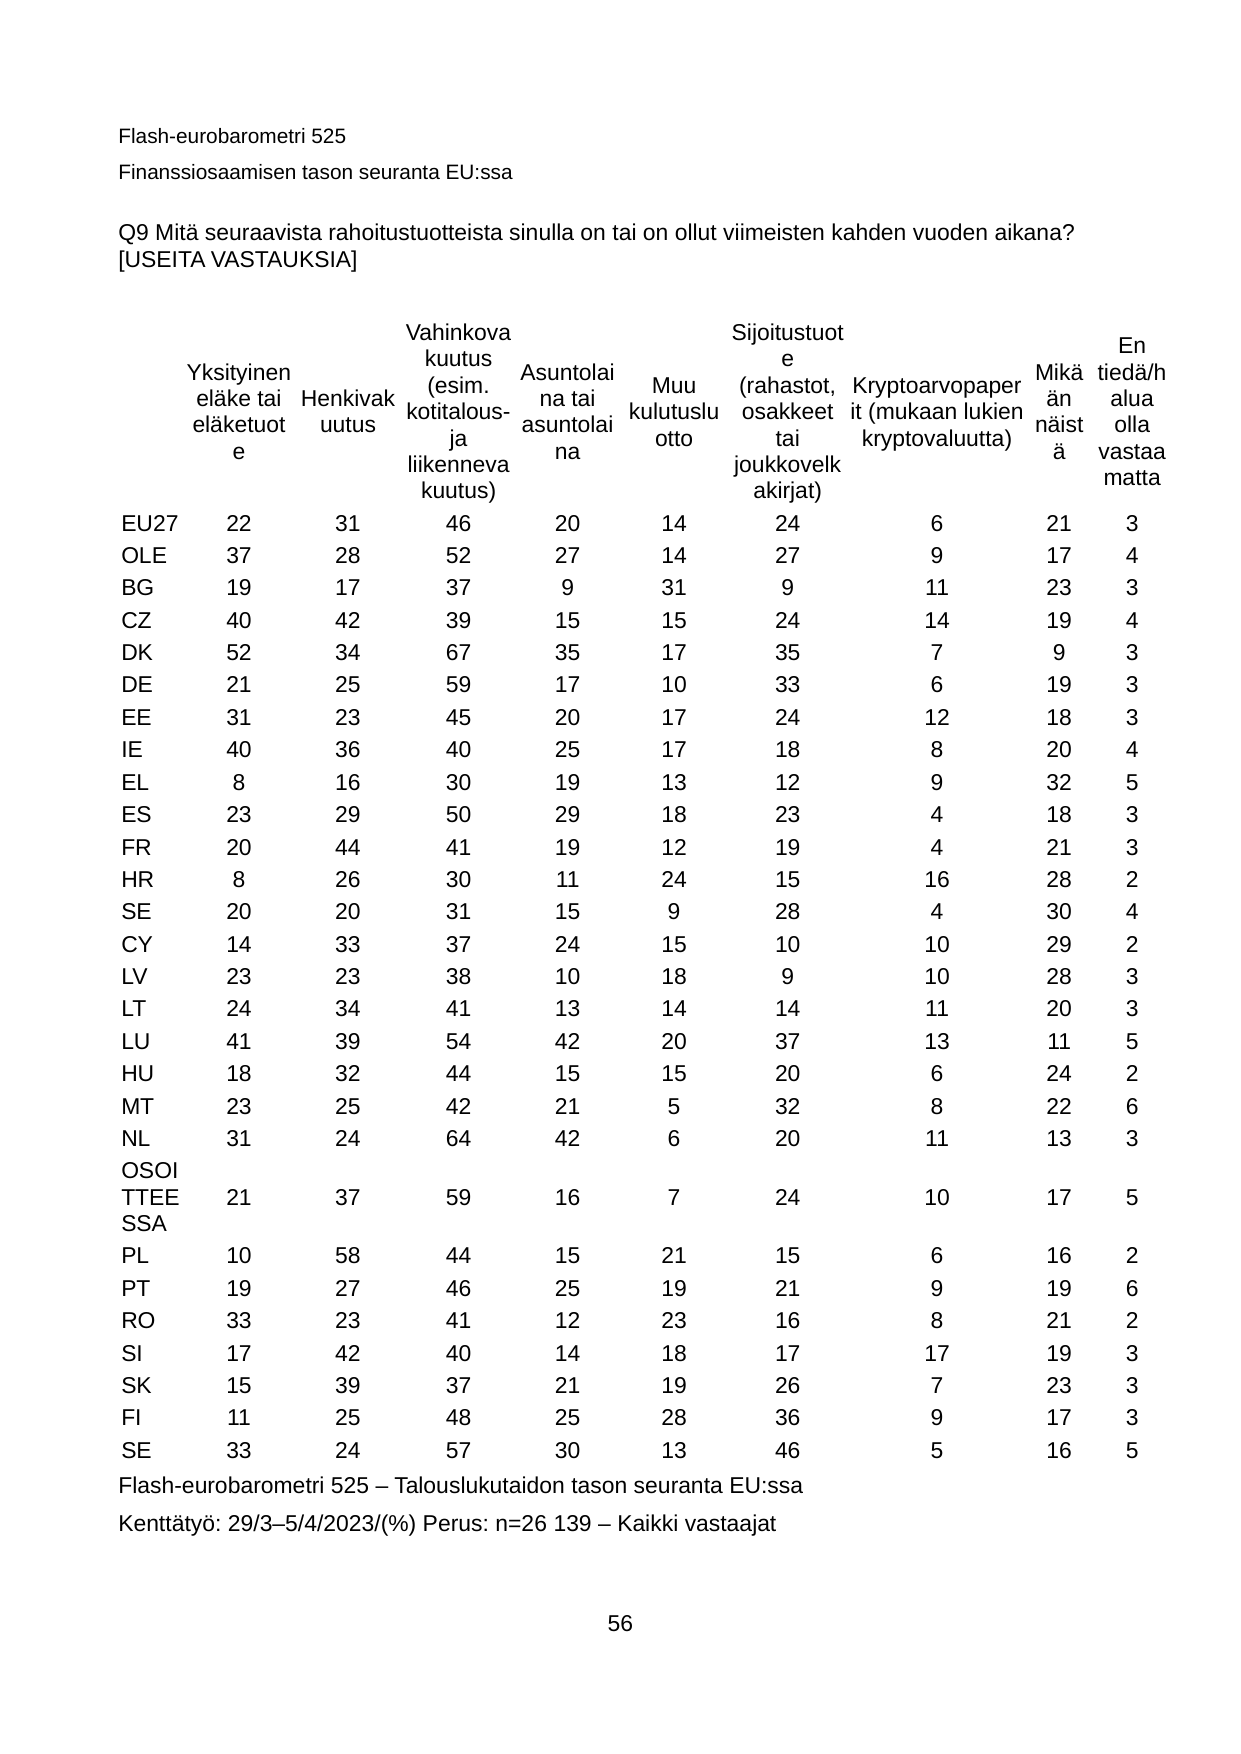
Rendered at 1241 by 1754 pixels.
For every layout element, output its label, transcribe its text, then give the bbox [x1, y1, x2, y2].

table_cell 21 [728, 1272, 847, 1304]
table_cell 3 [1091, 506, 1173, 539]
table_cell 5 [1091, 1025, 1173, 1057]
table_cell 45 [401, 701, 515, 733]
table_cell 18 [1027, 798, 1091, 830]
table_cell 3 [1091, 1369, 1173, 1401]
table_header Asuntolaina tai asuntolaina [515, 316, 619, 506]
table_cell 42 [294, 1336, 401, 1369]
table_cell 33 [728, 669, 847, 701]
table_cell SE [118, 895, 183, 928]
table_cell 7 [847, 636, 1027, 668]
table_cell DE [118, 669, 183, 701]
table_cell 15 [515, 895, 619, 928]
table_cell 39 [294, 1025, 401, 1057]
table_cell 17 [1027, 1401, 1091, 1434]
table_cell 24 [183, 993, 294, 1025]
table_cell 17 [620, 636, 728, 668]
table_cell 24 [728, 1154, 847, 1239]
table_cell 20 [183, 895, 294, 928]
table_cell 39 [294, 1369, 401, 1401]
table_cell 32 [1027, 766, 1091, 798]
table_cell 12 [847, 701, 1027, 733]
table_cell BG [118, 571, 183, 604]
table_cell IE [118, 733, 183, 766]
table_header Sijoitustuote (rahastot, osakkeet tai joukkovelkakirjat) [728, 316, 847, 506]
table_cell 6 [847, 1239, 1027, 1272]
table_cell 32 [294, 1057, 401, 1089]
table_cell 4 [847, 895, 1027, 928]
table_cell 21 [620, 1239, 728, 1272]
text Q9 Mitä seuraavista rahoitustuotteista sinulla on tai on ollut viimeisten kahden vuoden aikana? [USEITA VASTAUKSIA] [118, 219, 1122, 272]
table_cell 10 [515, 960, 619, 992]
table_cell 14 [620, 506, 728, 539]
table_cell 24 [515, 928, 619, 960]
table_cell 3 [1091, 571, 1173, 604]
table_cell 41 [183, 1025, 294, 1057]
table_header Yksityinen eläke tai eläketuote [183, 316, 294, 506]
table_cell EE [118, 701, 183, 733]
table_cell 28 [1027, 960, 1091, 992]
table_cell 54 [401, 1025, 515, 1057]
table_cell 29 [1027, 928, 1091, 960]
table_cell 4 [1091, 604, 1173, 636]
table_cell 11 [183, 1401, 294, 1434]
table_cell SI [118, 1336, 183, 1369]
table_cell 59 [401, 1154, 515, 1239]
table_cell 14 [728, 993, 847, 1025]
table_cell 33 [183, 1304, 294, 1336]
table_cell 37 [728, 1025, 847, 1057]
table_cell 23 [294, 701, 401, 733]
table_cell 38 [401, 960, 515, 992]
table_cell 9 [620, 895, 728, 928]
table_cell 2 [1091, 1304, 1173, 1336]
table_cell 14 [620, 993, 728, 1025]
table_cell 13 [620, 766, 728, 798]
table_cell LV [118, 960, 183, 992]
table_cell 19 [620, 1272, 728, 1304]
table_cell 16 [294, 766, 401, 798]
table_cell OSOITTEESSA [118, 1154, 183, 1239]
table_cell CY [118, 928, 183, 960]
table_cell 46 [728, 1434, 847, 1466]
table_cell 20 [728, 1122, 847, 1154]
table_cell 26 [294, 863, 401, 895]
table_cell CZ [118, 604, 183, 636]
table_cell 15 [620, 1057, 728, 1089]
table_cell 19 [183, 1272, 294, 1304]
table_cell 64 [401, 1122, 515, 1154]
table_cell 17 [620, 701, 728, 733]
table_cell 18 [1027, 701, 1091, 733]
table_cell 41 [401, 830, 515, 863]
table_cell 18 [728, 733, 847, 766]
table_cell 2 [1091, 928, 1173, 960]
table_cell 19 [1027, 1272, 1091, 1304]
table_cell 20 [1027, 993, 1091, 1025]
table_header En tiedä/halua olla vastaamatta [1091, 316, 1173, 506]
table_cell 12 [515, 1304, 619, 1336]
table_cell 6 [1091, 1090, 1173, 1122]
table_cell 21 [183, 1154, 294, 1239]
table_cell ES [118, 798, 183, 830]
table_cell 17 [847, 1336, 1027, 1369]
table_header Kryptoarvopaperit (mukaan lukien kryptovaluutta) [847, 316, 1027, 506]
table_cell 27 [294, 1272, 401, 1304]
table_cell 17 [728, 1336, 847, 1369]
table_cell 28 [1027, 863, 1091, 895]
table_cell 3 [1091, 798, 1173, 830]
table_cell 6 [847, 669, 1027, 701]
table_cell 3 [1091, 960, 1173, 992]
table_cell 9 [1027, 636, 1091, 668]
table_header Henkivakuutus [294, 316, 401, 506]
table_cell 3 [1091, 993, 1173, 1025]
table_cell 5 [847, 1434, 1027, 1466]
table_cell 37 [401, 571, 515, 604]
table_cell 23 [728, 798, 847, 830]
table_cell 16 [515, 1154, 619, 1239]
table_cell 8 [847, 1304, 1027, 1336]
table_cell 42 [515, 1122, 619, 1154]
table_cell 46 [401, 1272, 515, 1304]
table_cell 19 [183, 571, 294, 604]
table_cell 13 [620, 1434, 728, 1466]
table_cell 25 [294, 1401, 401, 1434]
table_cell 40 [401, 1336, 515, 1369]
table_cell HU [118, 1057, 183, 1089]
table_cell 24 [294, 1434, 401, 1466]
table_cell LU [118, 1025, 183, 1057]
table_cell 24 [728, 506, 847, 539]
table_cell 15 [515, 1057, 619, 1089]
table_cell 23 [183, 960, 294, 992]
table_cell 7 [847, 1369, 1027, 1401]
table_cell 44 [401, 1057, 515, 1089]
table_cell 4 [1091, 895, 1173, 928]
table_cell 58 [294, 1239, 401, 1272]
table_cell 22 [1027, 1090, 1091, 1122]
table_cell 34 [294, 993, 401, 1025]
table_cell 27 [515, 539, 619, 571]
table_cell 17 [515, 669, 619, 701]
table_cell 35 [728, 636, 847, 668]
text Kenttätyö: 29/3–5/4/2023/(%) Perus: n=26 139 – Kaikki vastaajat [118, 1510, 1122, 1537]
table_cell 16 [1027, 1434, 1091, 1466]
table_cell PL [118, 1239, 183, 1272]
table_cell 9 [847, 766, 1027, 798]
table_cell 22 [183, 506, 294, 539]
table_cell 3 [1091, 669, 1173, 701]
table_cell 31 [401, 895, 515, 928]
table_cell 6 [847, 1057, 1027, 1089]
table_cell 10 [847, 928, 1027, 960]
table_cell EU27 [118, 506, 183, 539]
table_cell 30 [401, 766, 515, 798]
table_cell 13 [847, 1025, 1027, 1057]
table_cell HR [118, 863, 183, 895]
table_cell 37 [294, 1154, 401, 1239]
table_cell 19 [515, 830, 619, 863]
table_cell 36 [728, 1401, 847, 1434]
table_cell 40 [401, 733, 515, 766]
table_cell 17 [1027, 1154, 1091, 1239]
table_cell 15 [515, 604, 619, 636]
table_cell 23 [183, 798, 294, 830]
table_cell 21 [1027, 506, 1091, 539]
table_cell 44 [294, 830, 401, 863]
table_cell 17 [183, 1336, 294, 1369]
table_cell 46 [401, 506, 515, 539]
table_cell 21 [515, 1369, 619, 1401]
table_cell 6 [1091, 1272, 1173, 1304]
table_cell 20 [183, 830, 294, 863]
table_cell 31 [294, 506, 401, 539]
table_cell 57 [401, 1434, 515, 1466]
table_cell 31 [620, 571, 728, 604]
table_cell 40 [183, 604, 294, 636]
table_cell 5 [1091, 1154, 1173, 1239]
table_cell 2 [1091, 1239, 1173, 1272]
table_cell 18 [183, 1057, 294, 1089]
table_cell 9 [847, 539, 1027, 571]
table_cell 31 [183, 701, 294, 733]
table_cell 24 [620, 863, 728, 895]
table_cell 17 [1027, 539, 1091, 571]
table_cell SE [118, 1434, 183, 1466]
table_cell 20 [515, 701, 619, 733]
table_cell 16 [728, 1304, 847, 1336]
table_header Vahinkovakuutus (esim. kotitalous- ja liikennevakuutus) [401, 316, 515, 506]
table_cell 10 [728, 928, 847, 960]
table_cell 23 [183, 1090, 294, 1122]
table_cell 50 [401, 798, 515, 830]
table_cell 23 [294, 960, 401, 992]
table_cell 15 [515, 1239, 619, 1272]
table_cell 28 [728, 895, 847, 928]
table_cell 35 [515, 636, 619, 668]
table_cell 3 [1091, 1336, 1173, 1369]
table_cell 42 [401, 1090, 515, 1122]
table_cell 21 [515, 1090, 619, 1122]
table_cell 25 [294, 1090, 401, 1122]
table_cell MT [118, 1090, 183, 1122]
table_cell 67 [401, 636, 515, 668]
table_cell 20 [294, 895, 401, 928]
table_cell 19 [1027, 604, 1091, 636]
table_cell SK [118, 1369, 183, 1401]
table_cell FI [118, 1401, 183, 1434]
table_cell 24 [1027, 1057, 1091, 1089]
table_cell 37 [401, 1369, 515, 1401]
table_cell 33 [294, 928, 401, 960]
table_header Muu kulutusluotto [620, 316, 728, 506]
table_cell 2 [1091, 1057, 1173, 1089]
table_header Mikään näistä [1027, 316, 1091, 506]
table_cell 15 [728, 863, 847, 895]
table_cell 37 [401, 928, 515, 960]
table_cell 59 [401, 669, 515, 701]
table_cell 17 [620, 733, 728, 766]
table_cell 40 [183, 733, 294, 766]
table_cell 3 [1091, 636, 1173, 668]
table_cell 3 [1091, 701, 1173, 733]
table_cell 20 [1027, 733, 1091, 766]
table_cell 8 [847, 1090, 1027, 1122]
table_cell 4 [1091, 733, 1173, 766]
table_cell 20 [515, 506, 619, 539]
table_cell 26 [728, 1369, 847, 1401]
table_cell 10 [183, 1239, 294, 1272]
table_cell NL [118, 1122, 183, 1154]
table_cell 14 [620, 539, 728, 571]
table_cell 36 [294, 733, 401, 766]
table_cell 14 [183, 928, 294, 960]
table_cell 14 [847, 604, 1027, 636]
table_cell 30 [1027, 895, 1091, 928]
table_cell 4 [1091, 539, 1173, 571]
table_cell 8 [183, 863, 294, 895]
table_cell 25 [515, 1272, 619, 1304]
table_cell 17 [294, 571, 401, 604]
table_cell 19 [515, 766, 619, 798]
table_cell 18 [620, 798, 728, 830]
table_cell 12 [620, 830, 728, 863]
table_cell 31 [183, 1122, 294, 1154]
table_cell 42 [515, 1025, 619, 1057]
table_cell 27 [728, 539, 847, 571]
table_cell 24 [294, 1122, 401, 1154]
table_cell 52 [183, 636, 294, 668]
table_cell 19 [1027, 1336, 1091, 1369]
table_cell 14 [515, 1336, 619, 1369]
table_cell 11 [847, 1122, 1027, 1154]
table_cell 3 [1091, 1401, 1173, 1434]
table_cell OLE [118, 539, 183, 571]
table_cell 9 [728, 571, 847, 604]
table_cell 48 [401, 1401, 515, 1434]
table_cell 25 [515, 733, 619, 766]
table_cell 41 [401, 993, 515, 1025]
table_cell 29 [294, 798, 401, 830]
table_cell 15 [620, 928, 728, 960]
table_cell 19 [620, 1369, 728, 1401]
table_cell 9 [728, 960, 847, 992]
table_cell 8 [183, 766, 294, 798]
table_cell 19 [1027, 669, 1091, 701]
table_cell 5 [1091, 1434, 1173, 1466]
table_cell 30 [401, 863, 515, 895]
table_cell 4 [847, 798, 1027, 830]
table_cell 18 [620, 960, 728, 992]
table_cell 25 [294, 669, 401, 701]
table_cell 5 [1091, 766, 1173, 798]
table_cell 21 [1027, 1304, 1091, 1336]
table_cell EL [118, 766, 183, 798]
table_cell 15 [728, 1239, 847, 1272]
table_cell 41 [401, 1304, 515, 1336]
table_cell 18 [620, 1336, 728, 1369]
table_cell 11 [847, 993, 1027, 1025]
table_cell 9 [847, 1401, 1027, 1434]
table_cell 16 [847, 863, 1027, 895]
table_cell 11 [1027, 1025, 1091, 1057]
table_cell 44 [401, 1239, 515, 1272]
table_cell 11 [515, 863, 619, 895]
table_cell 23 [294, 1304, 401, 1336]
table_cell 6 [620, 1122, 728, 1154]
table_cell FR [118, 830, 183, 863]
table_cell 9 [847, 1272, 1027, 1304]
table_cell 52 [401, 539, 515, 571]
table_cell 20 [728, 1057, 847, 1089]
table_cell 23 [1027, 1369, 1091, 1401]
table_cell 24 [728, 701, 847, 733]
table_cell 23 [620, 1304, 728, 1336]
table_cell 4 [847, 830, 1027, 863]
table_cell 28 [294, 539, 401, 571]
table_cell 39 [401, 604, 515, 636]
table_cell 24 [728, 604, 847, 636]
table_cell 10 [847, 1154, 1027, 1239]
table_cell 7 [620, 1154, 728, 1239]
table_cell RO [118, 1304, 183, 1336]
table_cell 16 [1027, 1239, 1091, 1272]
table_cell LT [118, 993, 183, 1025]
table_cell 9 [515, 571, 619, 604]
table_cell 6 [847, 506, 1027, 539]
table_cell 21 [1027, 830, 1091, 863]
table_cell 8 [847, 733, 1027, 766]
table_cell 15 [620, 604, 728, 636]
table_cell 12 [728, 766, 847, 798]
table_cell 3 [1091, 830, 1173, 863]
table_cell 37 [183, 539, 294, 571]
table_cell 13 [515, 993, 619, 1025]
table_cell 15 [183, 1369, 294, 1401]
table_cell PT [118, 1272, 183, 1304]
table_cell 20 [620, 1025, 728, 1057]
table_cell 25 [515, 1401, 619, 1434]
table_cell 30 [515, 1434, 619, 1466]
table_cell DK [118, 636, 183, 668]
table_cell 28 [620, 1401, 728, 1434]
table_cell 42 [294, 604, 401, 636]
table_cell 21 [183, 669, 294, 701]
table_cell 2 [1091, 863, 1173, 895]
table_cell 19 [728, 830, 847, 863]
table_header [118, 316, 183, 506]
table_cell 33 [183, 1434, 294, 1466]
table_cell 11 [847, 571, 1027, 604]
table_cell 13 [1027, 1122, 1091, 1154]
table_cell 5 [620, 1090, 728, 1122]
table_cell 34 [294, 636, 401, 668]
table_cell 29 [515, 798, 619, 830]
table_cell 23 [1027, 571, 1091, 604]
table_cell 10 [847, 960, 1027, 992]
table_cell 3 [1091, 1122, 1173, 1154]
table_cell 32 [728, 1090, 847, 1122]
table_cell 10 [620, 669, 728, 701]
text Flash-eurobarometri 525 – Talouslukutaidon tason seuranta EU:ssa [118, 1472, 1122, 1498]
